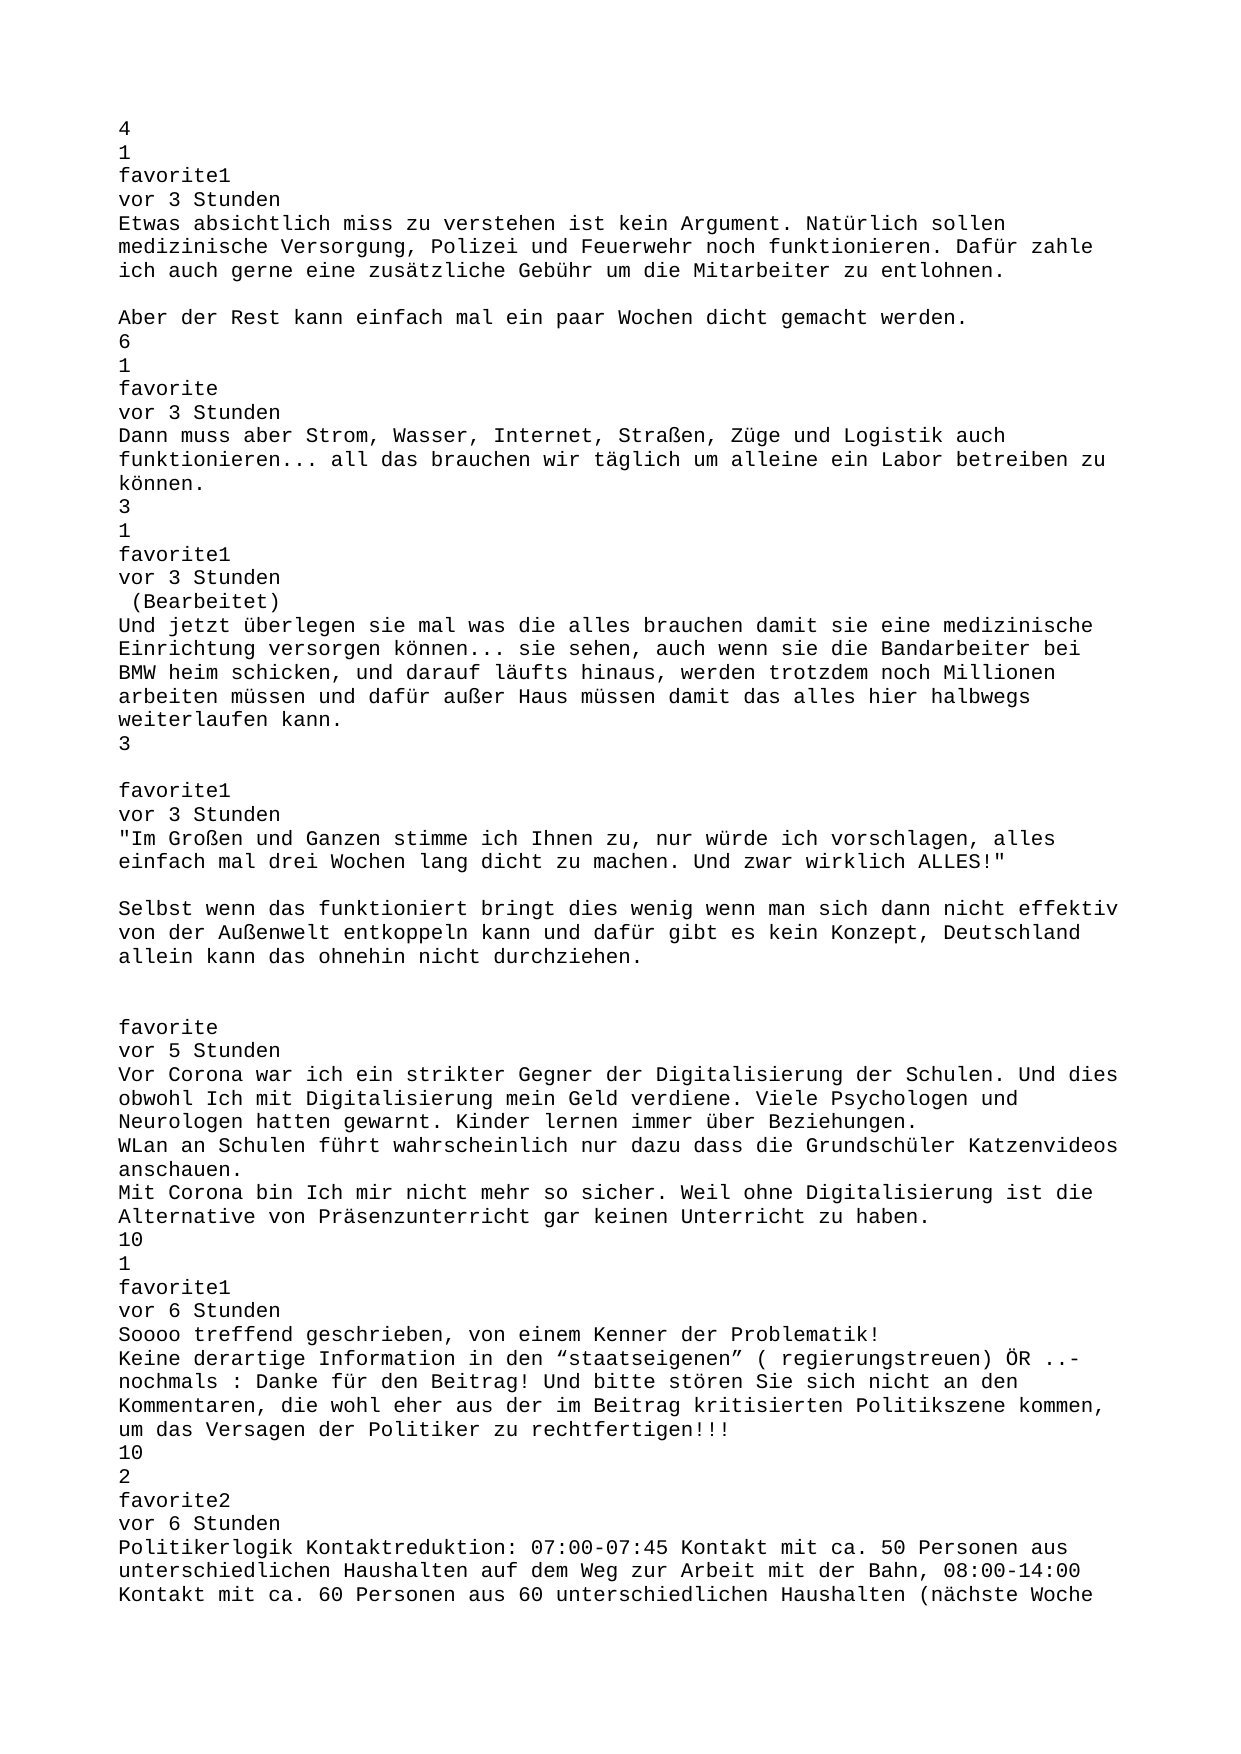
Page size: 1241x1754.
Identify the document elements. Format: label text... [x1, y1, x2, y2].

text 1 [118, 520, 1122, 544]
text 1 [118, 354, 1122, 378]
text favorite [118, 378, 1122, 402]
text favorite1 [118, 1277, 1122, 1300]
text favorite [118, 1017, 1122, 1040]
text vor 3 Stunden [118, 402, 1122, 426]
text 1 [118, 1253, 1122, 1277]
text 3 [118, 733, 1122, 757]
text vor 6 Stunden [118, 1513, 1122, 1537]
text 10 [118, 1229, 1122, 1253]
text 1 [118, 142, 1122, 165]
text Politikerlogik Kontaktreduktion: 07:00-07:45 Kontakt mit ca. 50 Personen aus unterschiedlichen Haushalten auf dem Weg zur Arbeit mit der Bahn, 08:00-14:00 Kontakt mit ca. 60 Personen aus 60 unterschiedlichen Haushalten (nächste Woche [118, 1537, 1122, 1608]
text Mit Corona bin Ich mir nicht mehr so sicher. Weil ohne Digitalisierung ist die Alternative von Präsenzunterricht gar keinen Unterricht zu haben. [118, 1182, 1122, 1229]
text vor 5 Stunden [118, 1040, 1122, 1064]
text "Im Großen und Ganzen stimme ich Ihnen zu, nur würde ich vorschlagen, alles einfach mal drei Wochen lang dicht zu machen. Und zwar wirklich ALLES!" [118, 827, 1122, 875]
text 4 [118, 118, 1122, 142]
text Vor Corona war ich ein strikter Gegner der Digitalisierung der Schulen. Und dies obwohl Ich mit Digitalisierung mein Geld verdiene. Viele Psychologen und Neurologen hatten gewarnt. Kinder lernen immer über Beziehungen. [118, 1064, 1122, 1135]
text favorite1 [118, 780, 1122, 804]
text favorite2 [118, 1489, 1122, 1513]
text favorite1 [118, 165, 1122, 189]
text 6 [118, 331, 1122, 354]
text Keine derartige Information in den “staatseigenen” ( regierungstreuen) ÖR ..- nochmals : Danke für den Beitrag! Und bitte stören Sie sich nicht an den Kommentaren, die wohl eher aus der im Beitrag kritisierten Politikszene kommen, um das Versagen der Politiker zu rechtfertigen!!! [118, 1348, 1122, 1442]
text Selbst wenn das funktioniert bringt dies wenig wenn man sich dann nicht effektiv von der Außenwelt entkoppeln kann und dafür gibt es kein Konzept, Deutschland allein kann das ohnehin nicht durchziehen. [118, 898, 1122, 969]
text 2 [118, 1466, 1122, 1489]
text Und jetzt überlegen sie mal was die alles brauchen damit sie eine medizinische Einrichtung versorgen können... sie sehen, auch wenn sie die Bandarbeiter bei BMW heim schicken, und darauf läufts hinaus, werden trotzdem noch Millionen arbeiten müssen und dafür außer Haus müssen damit das alles hier halbwegs weiterlaufen kann. [118, 615, 1122, 733]
text vor 3 Stunden [118, 804, 1122, 827]
text Etwas absichtlich miss zu verstehen ist kein Argument. Natürlich sollen medizinische Versorgung, Polizei und Feuerwehr noch funktionieren. Dafür zahle ich auch gerne eine zusätzliche Gebühr um die Mitarbeiter zu entlohnen. [118, 213, 1122, 284]
text vor 3 Stunden [118, 567, 1122, 591]
text vor 6 Stunden [118, 1300, 1122, 1324]
text vor 3 Stunden [118, 189, 1122, 213]
text (Bearbeitet) [118, 591, 1122, 615]
text Aber der Rest kann einfach mal ein paar Wochen dicht gemacht werden. [118, 307, 1122, 331]
text favorite1 [118, 544, 1122, 567]
text 10 [118, 1442, 1122, 1466]
text WLan an Schulen führt wahrscheinlich nur dazu dass die Grundschüler Katzenvideos anschauen. [118, 1135, 1122, 1182]
text Soooo treffend geschrieben, von einem Kenner der Problematik! [118, 1324, 1122, 1348]
text 3 [118, 496, 1122, 520]
text Dann muss aber Strom, Wasser, Internet, Straßen, Züge und Logistik auch funktionieren... all das brauchen wir täglich um alleine ein Labor betreiben zu können. [118, 426, 1122, 496]
